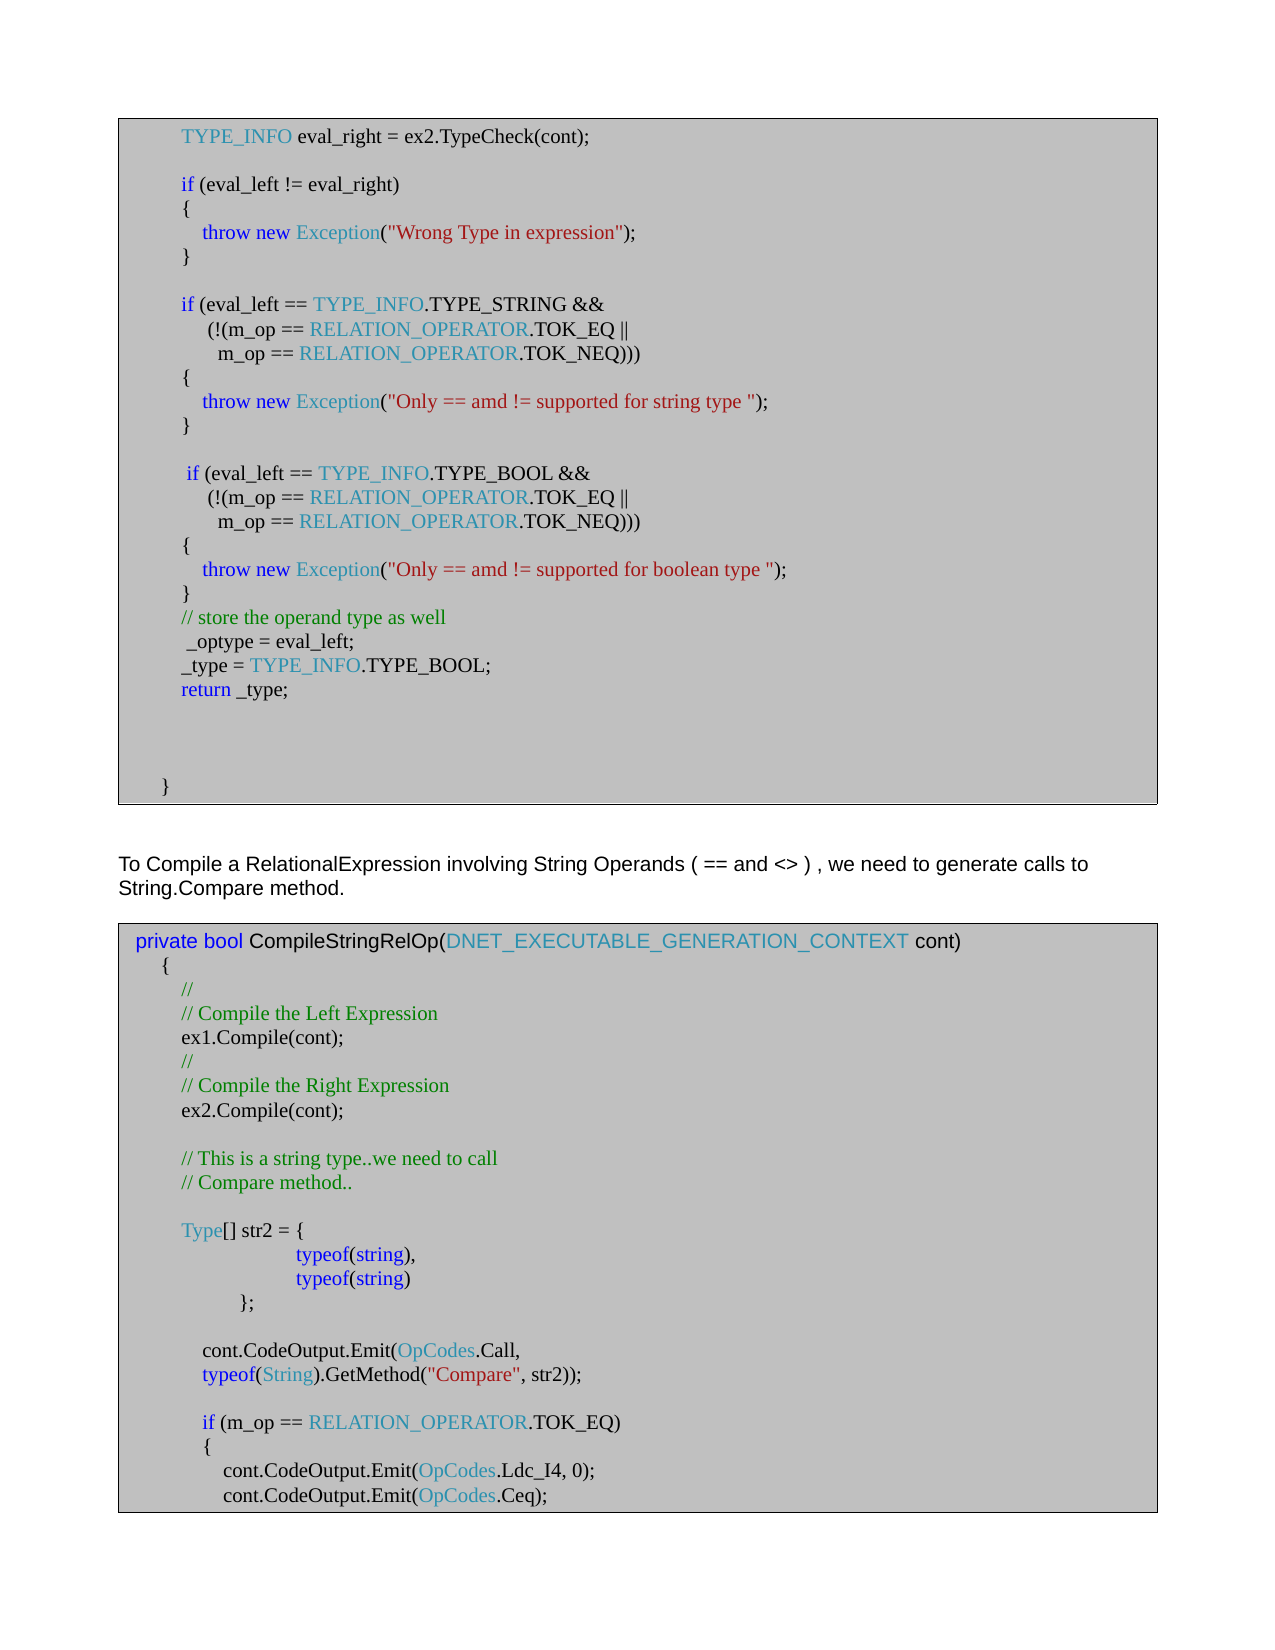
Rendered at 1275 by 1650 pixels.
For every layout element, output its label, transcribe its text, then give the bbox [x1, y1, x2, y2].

text String.Compare method. [118, 875, 1157, 899]
table_header private bool CompileStringRelOp(DNET_EXECUTABLE_GENERATION_CONTEXT cont) { // // Compile the Left Expression ex1.Compile(cont); // // Compile the Right Expression ex2.Compile(cont); // This is a string type..we need to call // Compare method.. Type[] str2 = { typeof(string), typeof(string) }; cont.CodeOutput.Emit(OpCodes.Call, typeof(String).GetMethod("Compare", str2)); if (m_op == RELATION_OPERATOR.TOK_EQ) { cont.CodeOutput.Emit(OpCodes.Ldc_I4, 0); cont.CodeOutput.Emit(OpCodes.Ceq); [119, 924, 1157, 1512]
table_header TYPE_INFO eval_right = ex2.TypeCheck(cont); if (eval_left != eval_right) { throw new Exception("Wrong Type in expression"); } if (eval_left == TYPE_INFO.TYPE_STRING && (!(m_op == RELATION_OPERATOR.TOK_EQ || m_op == RELATION_OPERATOR.TOK_NEQ))) { throw new Exception("Only == amd != supported for string type "); } if (eval_left == TYPE_INFO.TYPE_BOOL && (!(m_op == RELATION_OPERATOR.TOK_EQ || m_op == RELATION_OPERATOR.TOK_NEQ))) { throw new Exception("Only == amd != supported for boolean type "); } // store the operand type as well _optype = eval_left; _type = TYPE_INFO.TYPE_BOOL; return _type; } [119, 119, 1157, 803]
text To Compile a RelationalExpression involving String Operands ( == and <> ) , we need to generate calls to [118, 851, 1157, 875]
